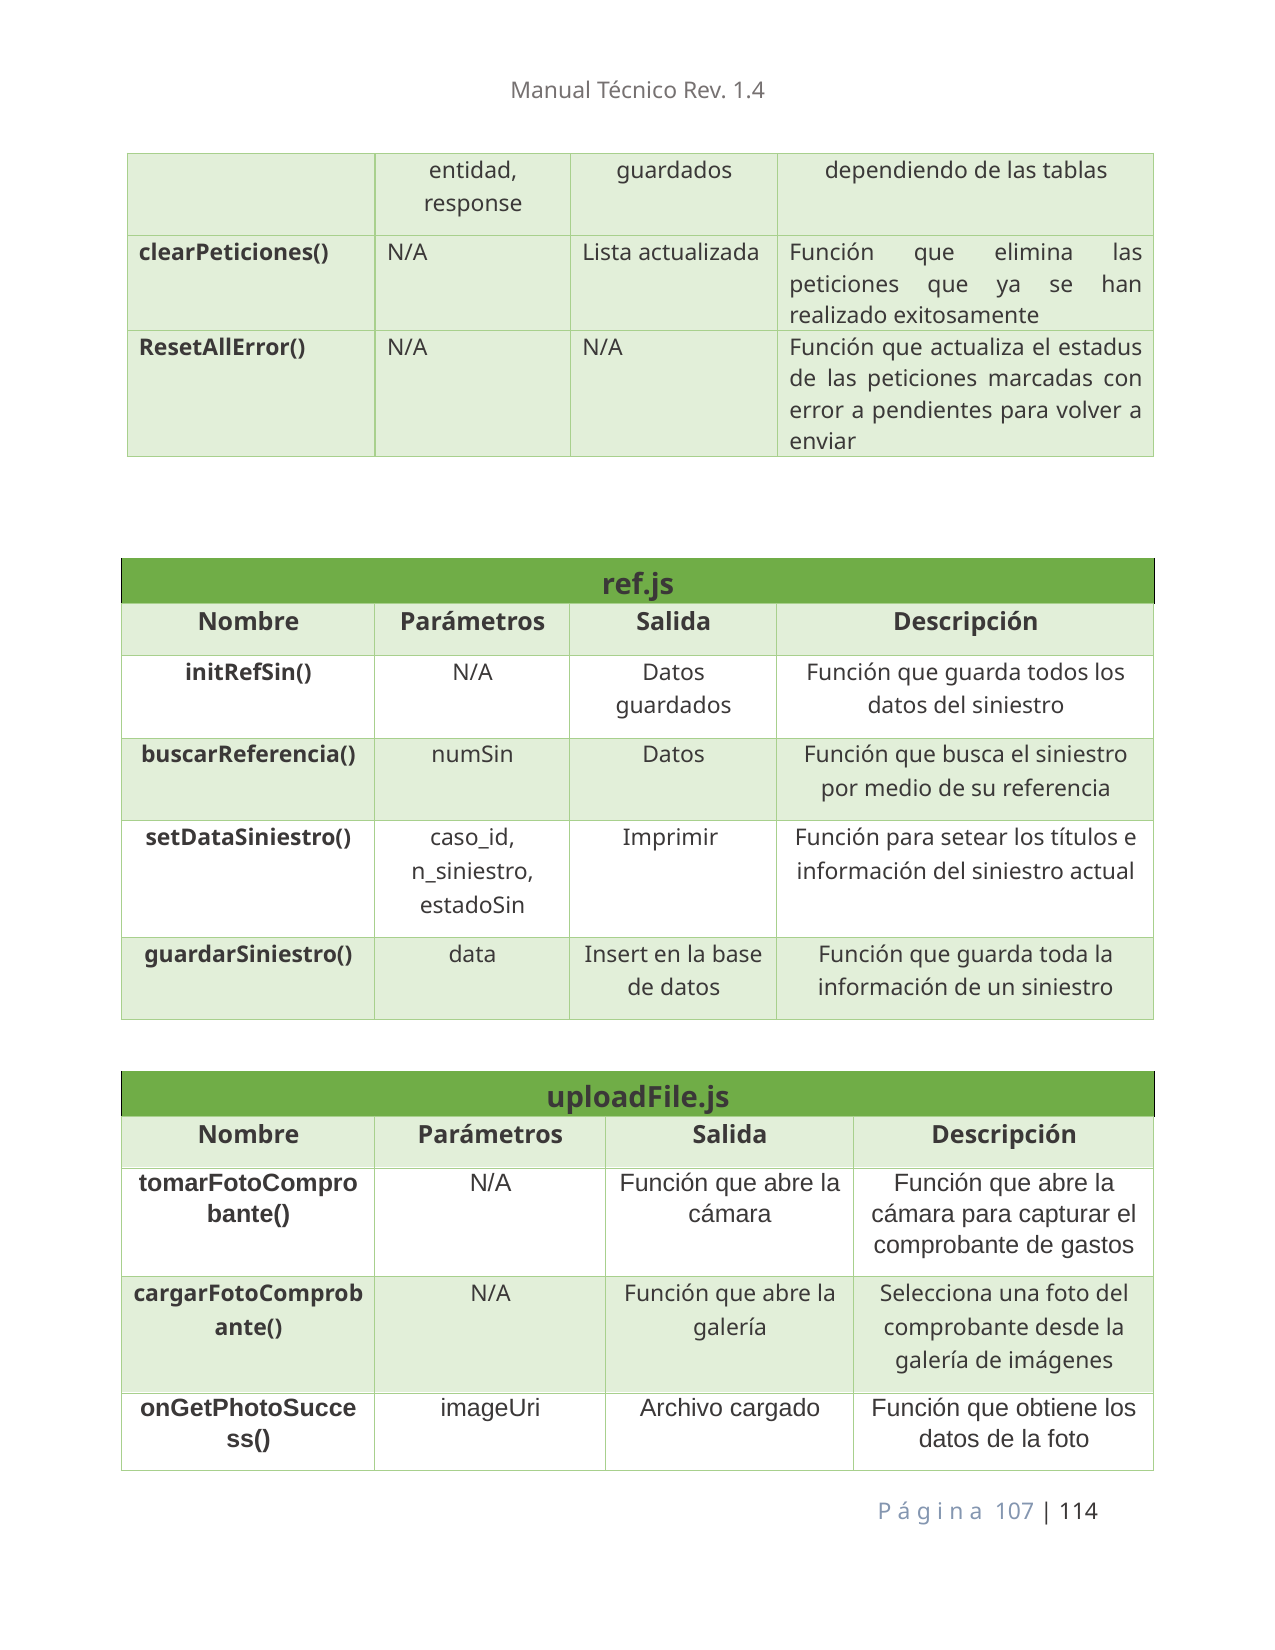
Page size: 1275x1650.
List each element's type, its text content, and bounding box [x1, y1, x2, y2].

table_cell Función que busca el siniestro por medio de su referencia [777, 739, 1153, 820]
table_cell Parámetros [375, 1117, 605, 1167]
table_cell initRefSin() [122, 656, 374, 737]
table_cell onGetPhotoSuccess() [122, 1394, 374, 1470]
table_cell Función que guarda toda la información de un siniestro [777, 938, 1153, 1019]
table_cell caso_id, n_siniestro, estadoSin [375, 821, 569, 937]
table_header ref.js [122, 559, 1154, 603]
table_cell Función que elimina las peticiones que ya se han realizado exitosamente [778, 236, 1153, 330]
table_cell setDataSiniestro() [122, 821, 374, 937]
table_cell Salida [570, 604, 776, 655]
table_cell Selecciona una foto del comprobante desde la galería de imágenes [854, 1277, 1153, 1392]
table_cell tomarFotoComprobante() [122, 1169, 374, 1276]
table_cell Función que abre la cámara para capturar el comprobante de gastos [854, 1169, 1153, 1276]
table_cell Función para setear los títulos e información del siniestro actual [777, 821, 1153, 937]
table_cell Función que actualiza el estadus de las peticiones marcadas con error a pendientes para volver a enviar [778, 331, 1153, 456]
table_cell Imprimir [570, 821, 776, 937]
table_cell [128, 154, 374, 235]
table_cell entidad, response [376, 154, 570, 235]
table_cell Función que abre la galería [606, 1277, 853, 1392]
table_cell Descripción [854, 1117, 1153, 1167]
table_cell imageUri [375, 1394, 605, 1470]
table_cell cargarFotoComprobante() [122, 1277, 374, 1392]
table_cell Lista actualizada [571, 236, 777, 330]
table_cell Salida [606, 1117, 853, 1167]
table_cell N/A [376, 236, 570, 330]
table_cell Función que abre la cámara [606, 1169, 853, 1276]
table_cell N/A [375, 1277, 605, 1392]
table_cell Descripción [777, 604, 1153, 655]
table_cell dependiendo de las tablas [778, 154, 1153, 235]
table_cell Insert en la base de datos [570, 938, 776, 1019]
table_cell ResetAllError() [128, 331, 374, 456]
table_header uploadFile.js [122, 1072, 1154, 1116]
table_cell Función que guarda todos los datos del siniestro [777, 656, 1153, 737]
table_cell Archivo cargado [606, 1394, 853, 1470]
table_cell clearPeticiones() [128, 236, 374, 330]
table_cell Nombre [122, 604, 374, 655]
table_cell Datos [570, 739, 776, 820]
table_cell Nombre [122, 1117, 374, 1167]
table_cell guardados [571, 154, 777, 235]
table_cell guardarSiniestro() [122, 938, 374, 1019]
table_cell Función que obtiene los datos de la foto [854, 1394, 1153, 1470]
table_cell data [375, 938, 569, 1019]
table_cell buscarReferencia() [122, 739, 374, 820]
table_cell numSin [375, 739, 569, 820]
table_cell Parámetros [375, 604, 569, 655]
table_cell N/A [376, 331, 570, 456]
table_cell N/A [375, 1169, 605, 1276]
table_cell Datos guardados [570, 656, 776, 737]
table_cell N/A [375, 656, 569, 737]
table_cell N/A [571, 331, 777, 456]
